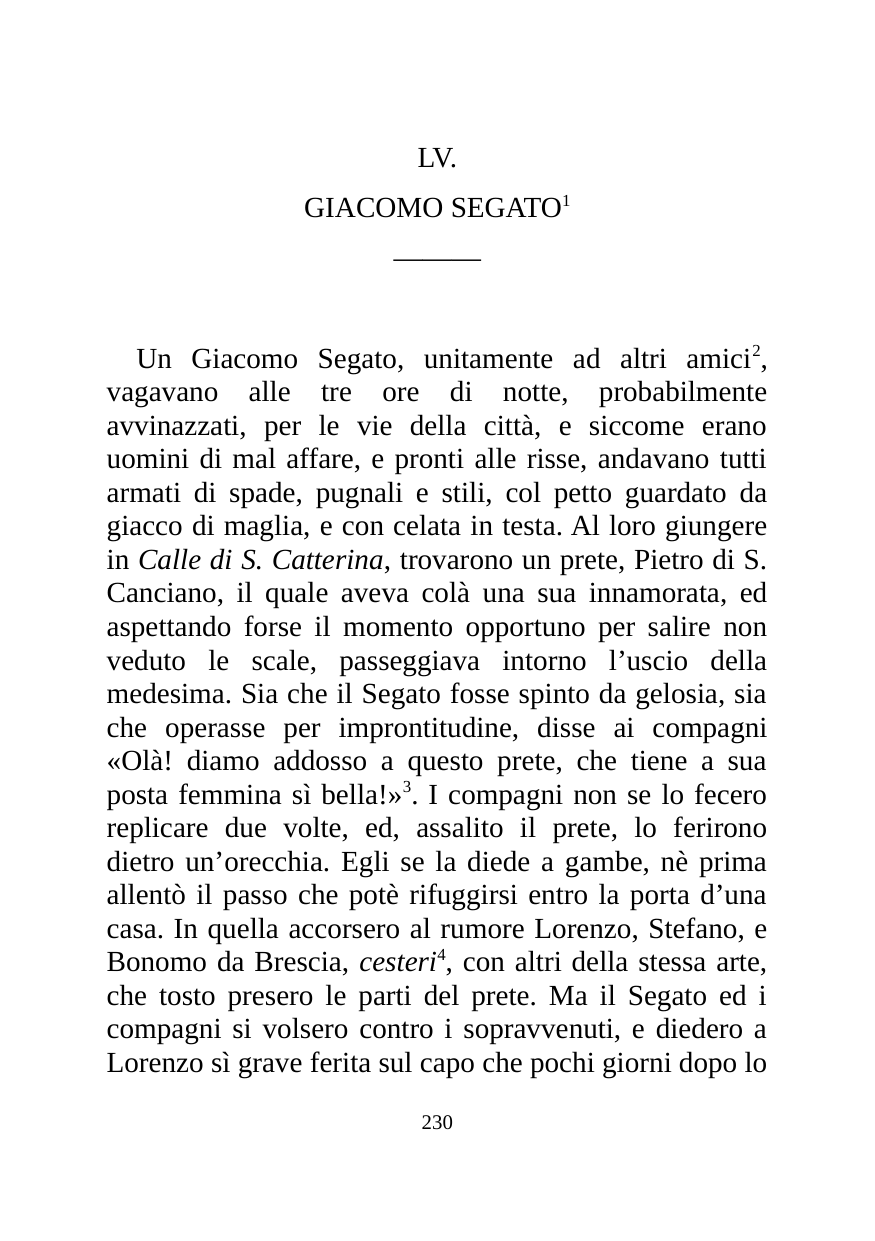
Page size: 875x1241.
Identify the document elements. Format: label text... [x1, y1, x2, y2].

subtitle LV. GIACOMO SEGATO ――― [106, 140, 768, 274]
text Un Giacomo Segato, unitamente ad altri amici, vagavano alle tre ore di notte, probabilmente avvinazzati, per le vie della città, e siccome erano uomini di mal affare, e pronti alle risse, andavano tutti armati di spade, pugnali e stili, col petto guardato da giacco di maglia, e con celata in testa. Al loro giungere in Calle di S. Catterina, trovarono un prete, Pietro di S. Canciano, il quale aveva colà una sua innamorata, ed aspettando forse il momento opportuno per salire non veduto le scale, passeggiava intorno l’uscio della medesima. Sia che il Segato fosse spinto da gelosia, sia che operasse per improntitudine, disse ai compagni «Olà! diamo addosso a questo prete, che tiene a sua posta femmina sì bella!». I compagni non se lo fecero replicare due volte, ed, assalito il prete, lo ferirono dietro un’orecchia. Egli se la diede a gambe, nè prima allentò il passo che potè rifuggirsi entro la porta d’una casa. In quella accorsero al rumore Lorenzo, Stefano, e Bonomo da Brescia, cesteri, con altri della stessa arte, che tosto presero le parti del prete. Ma il Segato ed i compagni si volsero contro i sopravvenuti, e diedero a Lorenzo sì grave ferita sul capo che pochi giorni dopo lo [106, 341, 768, 1079]
